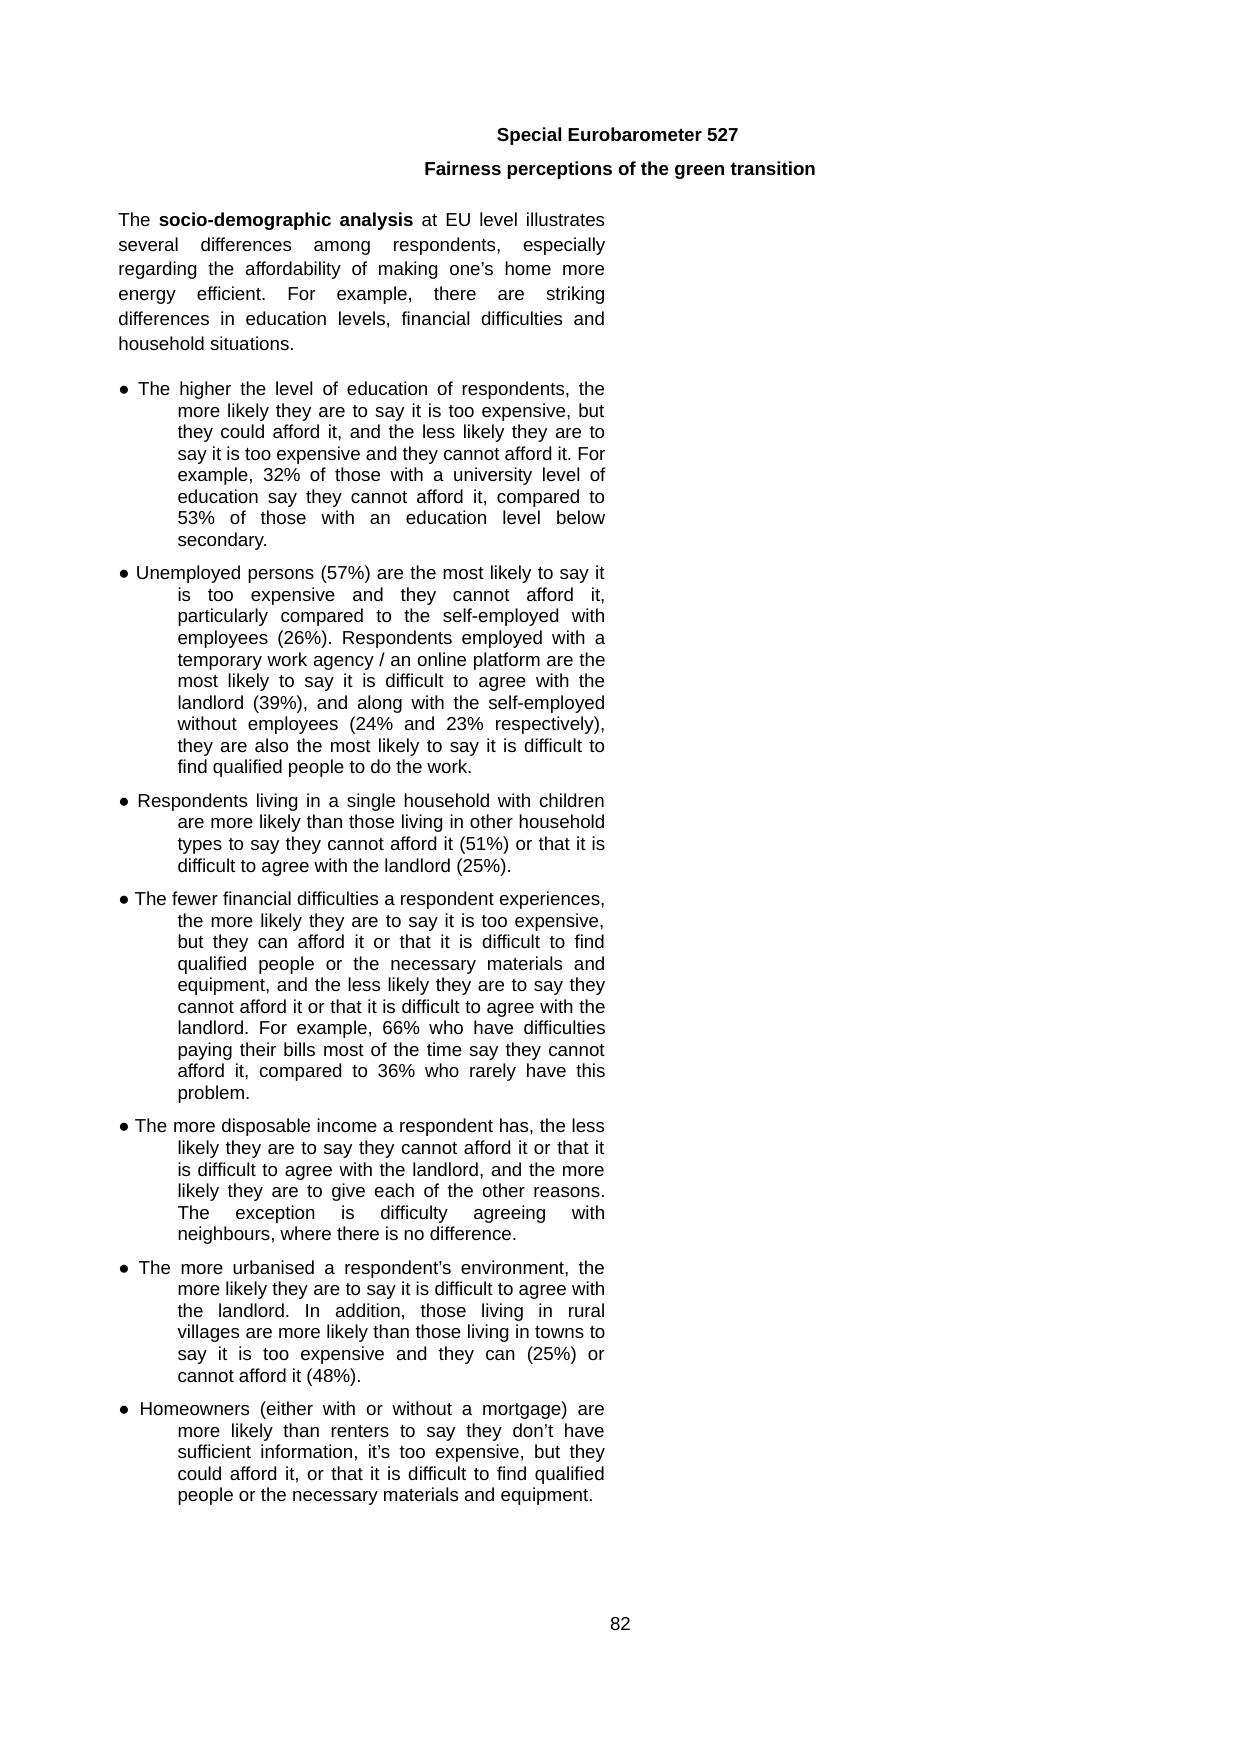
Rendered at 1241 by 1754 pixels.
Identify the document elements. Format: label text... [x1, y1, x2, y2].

text ● The fewer financial difficulties a respondent experiences, the more likely they are to say it is too expensive, but they can afford it or that it is difficult to find qualified people or the necessary materials and equipment, and the less likely they are to say they cannot afford it or that it is difficult to agree with the landlord. For example, 66% who have difficulties paying their bills most of the time say they cannot afford it, compared to 36% who rarely have this problem. [118, 888, 605, 1103]
text ● The higher the level of education of respondents, the more likely they are to say it is too expensive, but they could afford it, and the less likely they are to say it is too expensive and they cannot afford it. For example, 32% of those with a university level of education say they cannot afford it, compared to 53% of those with an education level below secondary. [118, 378, 605, 550]
text ● Homeowners (either with or without a mortgage) are more likely than renters to say they don’t have sufficient information, it’s too expensive, but they could afford it, or that it is difficult to find qualified people or the necessary materials and equipment. [118, 1398, 605, 1506]
text The socio-demographic analysis at EU level illustrates several differences among respondents, especially regarding the affordability of making one’s home more energy efficient. For example, there are striking differences in education levels, financial difficulties and household situations. [118, 208, 605, 354]
text ● Respondents living in a single household with children are more likely than those living in other household types to say they cannot afford it (51%) or that it is difficult to agree with the landlord (25%). [118, 790, 605, 876]
text ● Unemployed persons (57%) are the most likely to say it is too expensive and they cannot afford it, particularly compared to the self-employed with employees (26%). Respondents employed with a temporary work agency / an online platform are the most likely to say it is difficult to agree with the landlord (39%), and along with the self-employed without employees (24% and 23% respectively), they are also the most likely to say it is difficult to find qualified people to do the work. [118, 562, 605, 778]
text ● The more disposable income a respondent has, the less likely they are to say they cannot afford it or that it is difficult to agree with the landlord, and the more likely they are to give each of the other reasons. The exception is difficulty agreeing with neighbours, where there is no difference. [118, 1115, 605, 1245]
text ● The more urbanised a respondent’s environment, the more likely they are to say it is difficult to agree with the landlord. In addition, those living in rural villages are more likely than those living in towns to say it is too expensive and they can (25%) or cannot afford it (48%). [118, 1257, 605, 1386]
